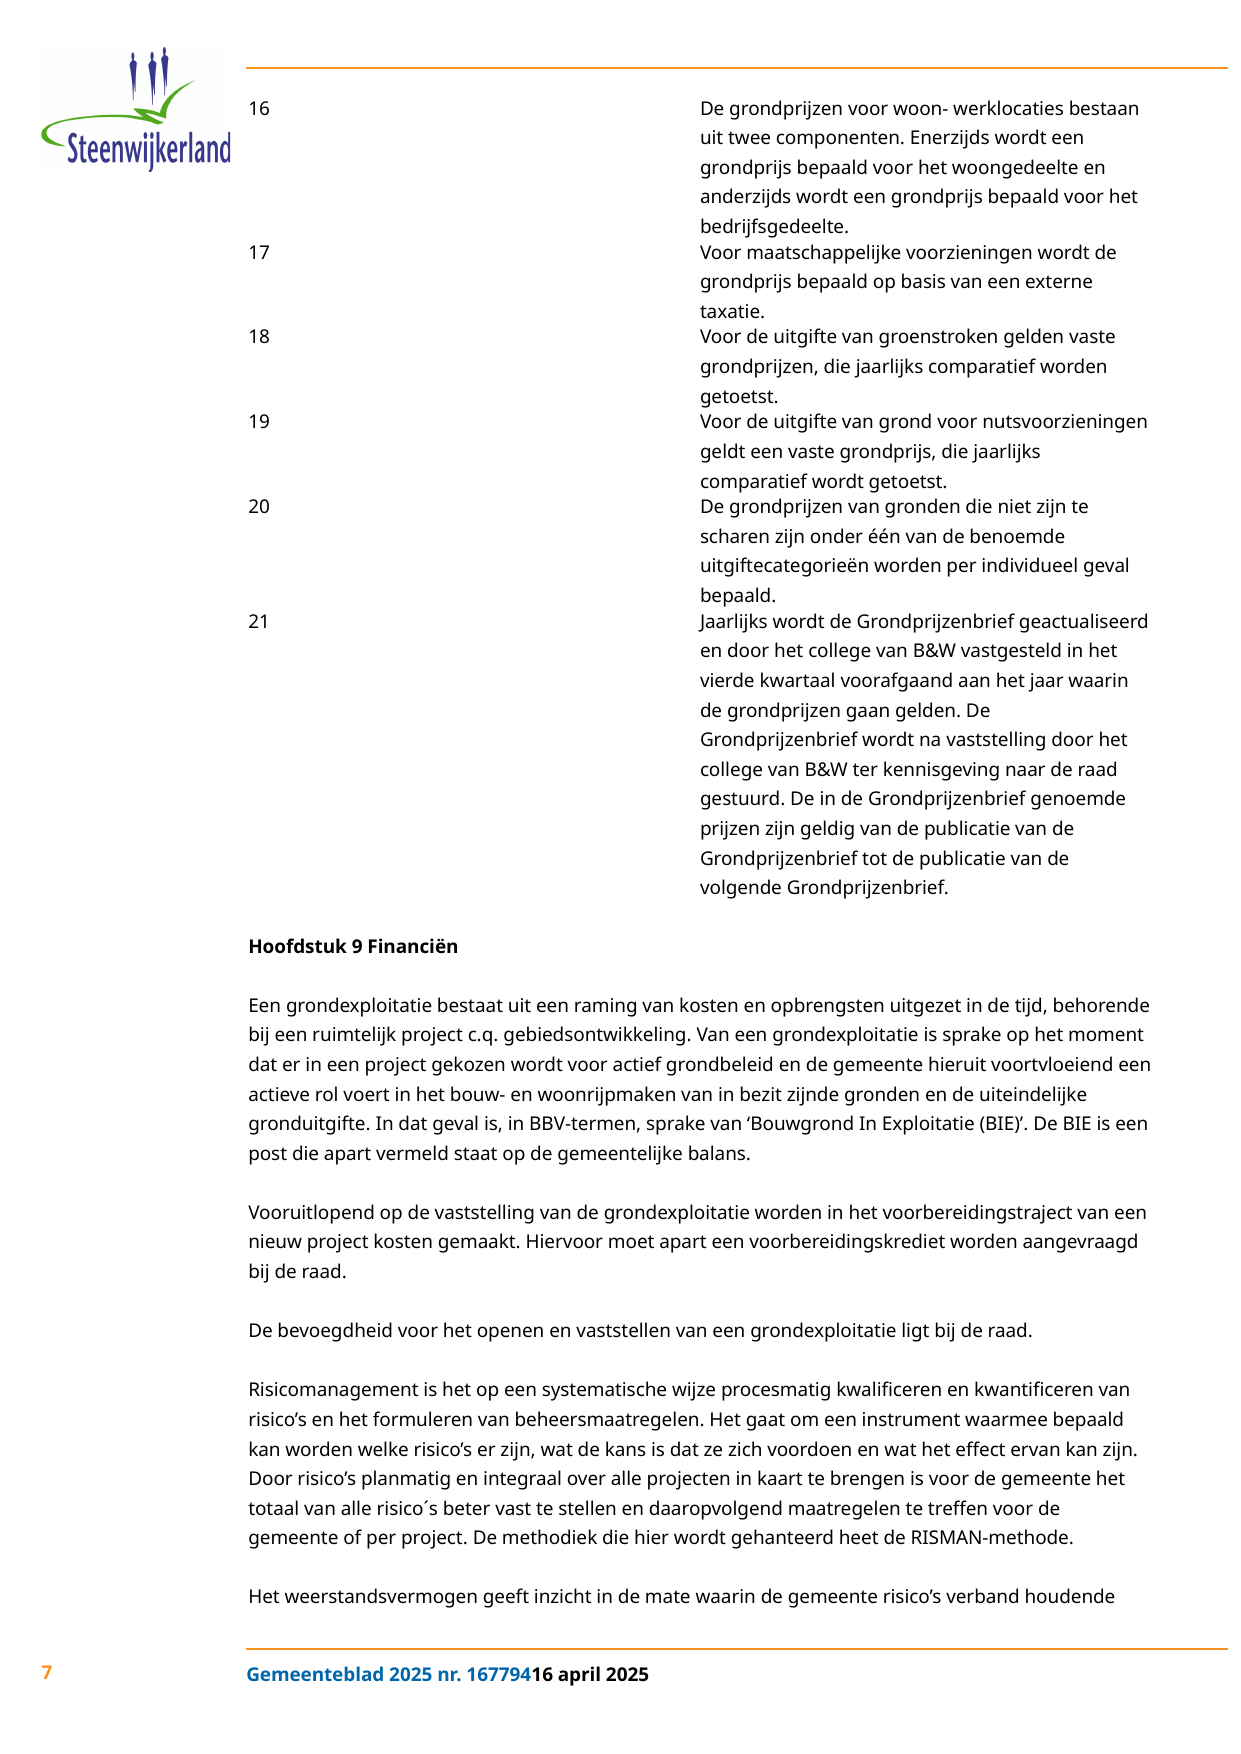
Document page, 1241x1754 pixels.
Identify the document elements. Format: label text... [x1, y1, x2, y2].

picture [41, 47, 231, 172]
table_cell 18 [248, 324, 700, 409]
table_cell De grondprijzen van gronden die niet zijn te scharen zijn onder één van de benoemde uitgiftecategorieën worden per individueel geval bepaald. [700, 494, 1152, 608]
table_cell 21 [248, 608, 700, 900]
table_cell Voor de uitgifte van groenstroken gelden vaste grondprijzen, die jaarlijks comparatief worden getoetst. [700, 324, 1152, 409]
text Het weerstandsvermogen geeft inzicht in de mate waarin de gemeente risico’s verband houdende [248, 1584, 1152, 1609]
text Een grondexploitatie bestaat uit een raming van kosten en opbrengsten uitgezet in de tijd, behorende bij een ruimtelijk project c.q. gebiedsontwikkeling. Van een grondexploitatie is sprake op het moment dat er in een project gekozen wordt voor actief grondbeleid en de gemeente hieruit voortvloeiend een actieve rol voert in het bouw- en woonrijpmaken van in bezit zijnde gronden en de uiteindelijke gronduitgifte. In dat geval is, in BBV-termen, sprake van ‘Bouwgrond In Exploitatie (BIE)’. De BIE is een post die apart vermeld staat op de gemeentelijke balans. [248, 992, 1152, 1166]
text Vooruitlopend op de vaststelling van de grondexploitatie worden in het voorbereidingstraject van een nieuw project kosten gemaakt. Hiervoor moet apart een voorbereidingskrediet worden aangevraagd bij de raad. [248, 1199, 1152, 1284]
text Hoofdstuk 9 Financiën [248, 933, 1152, 958]
table_cell 20 [248, 494, 700, 608]
text De bevoegdheid voor het openen en vaststellen van een grondexploitatie ligt bij de raad. [248, 1317, 1152, 1343]
table_cell Jaarlijks wordt de Grondprijzenbrief geactualiseerd en door het college van B&W vastgesteld in het vierde kwartaal voorafgaand aan het jaar waarin de grondprijzen gaan gelden. De Grondprijzenbrief wordt na vaststelling door het college van B&W ter kennisgeving naar de raad gestuurd. De in de Grondprijzenbrief genoemde prijzen zijn geldig van de publicatie van de Grondprijzenbrief tot de publicatie van de volgende Grondprijzenbrief. [700, 608, 1152, 900]
table_cell Voor maatschappelijke voorzieningen wordt de grondprijs bepaald op basis van een externe taxatie. [700, 239, 1152, 324]
text Risicomanagement is het op een systematische wijze procesmatig kwalificeren en kwantificeren van risico’s en het formuleren van beheersmaatregelen. Het gaat om een instrument waarmee bepaald kan worden welke risico’s er zijn, wat de kans is dat ze zich voordoen en wat het effect ervan kan zijn. Door risico’s planmatig en integraal over alle projecten in kaart te brengen is voor de gemeente het totaal van alle risico´s beter vast te stellen en daaropvolgend maatregelen te treffen voor de gemeente of per project. De methodiek die hier wordt gehanteerd heet de RISMAN-methode. [248, 1377, 1152, 1550]
table_cell 19 [248, 409, 700, 493]
table_cell Voor de uitgifte van grond voor nutsvoorzieningen geldt een vaste grondprijs, die jaarlijks comparatief wordt getoetst. [700, 409, 1152, 493]
table_cell De grondprijzen voor woon- werklocaties bestaan uit twee componenten. Enerzijds wordt een grondprijs bepaald voor het woongedeelte en anderzijds wordt een grondprijs bepaald voor het bedrijfsgedeelte. [700, 95, 1152, 239]
table_cell 17 [248, 239, 700, 324]
table_cell 16 [248, 95, 700, 239]
